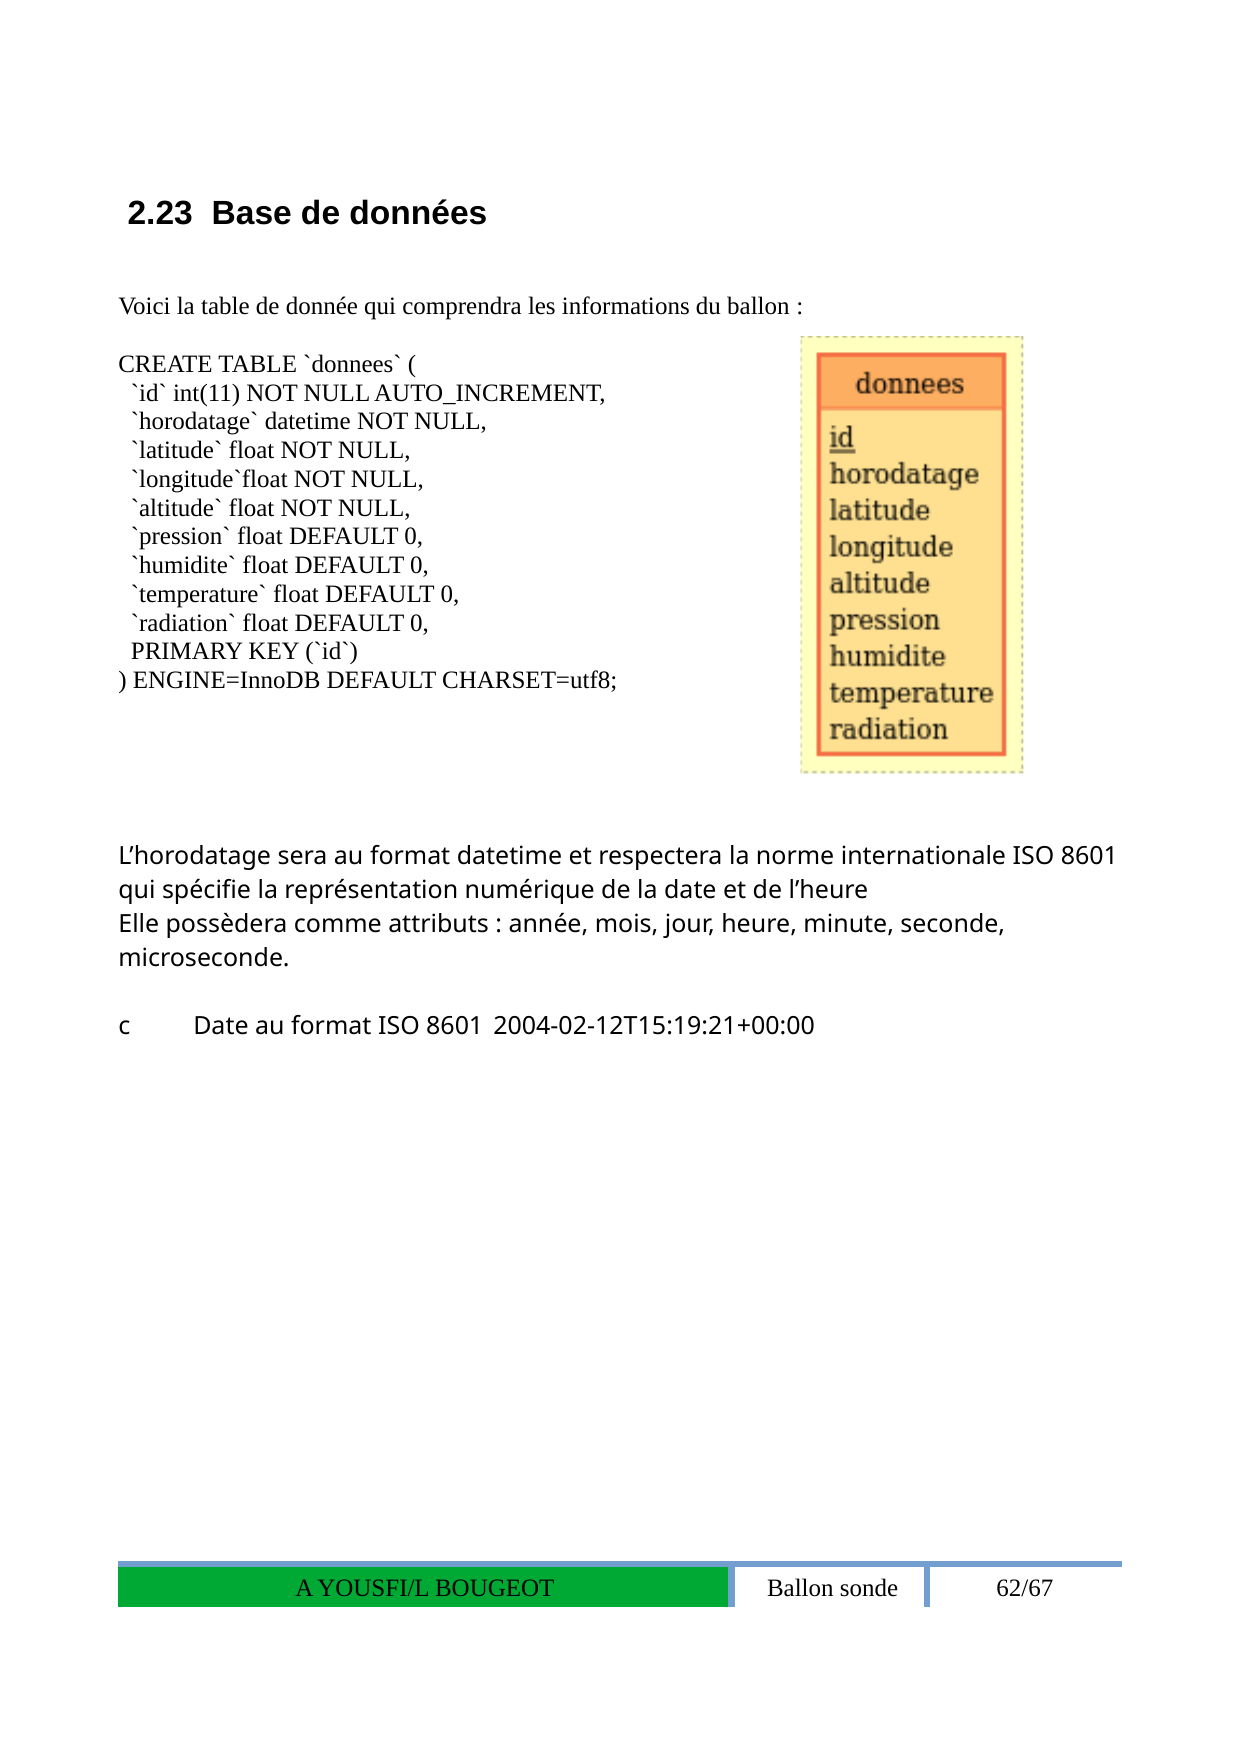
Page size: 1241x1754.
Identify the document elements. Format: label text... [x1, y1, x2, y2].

text `altitude` float NOT NULL, [118, 493, 800, 521]
text `radiation` float DEFAULT 0, [118, 608, 800, 636]
text `humidite` float DEFAULT 0, [118, 550, 800, 579]
text [1024, 608, 1122, 636]
text [1024, 636, 1122, 665]
text `horodatage` datetime NOT NULL, [118, 406, 800, 435]
text [1024, 349, 1122, 378]
picture [800, 336, 1024, 776]
text CREATE TABLE `donnees` ( [118, 349, 800, 378]
text [1024, 579, 1122, 608]
text Voici la table de donnée qui comprendra les informations du ballon : [118, 291, 1122, 320]
text [1024, 665, 1122, 694]
text [1024, 493, 1122, 521]
text `pression` float DEFAULT 0, [118, 521, 800, 550]
text `id` int(11) NOT NULL AUTO_INCREMENT, [118, 378, 800, 406]
text [1024, 406, 1122, 435]
text [1024, 464, 1122, 493]
text ) ENGINE=InnoDB DEFAULT CHARSET=utf8; [118, 665, 800, 694]
text `longitude`float NOT NULL, [118, 464, 800, 493]
subtitle Base de données [118, 193, 1122, 231]
text [1024, 435, 1122, 464]
text L’horodatage sera au format datetime et respectera la norme internationale ISO 8601 qui spécifie la représentation numérique de la date et de l’heure [118, 838, 1122, 906]
text Elle possèdera comme attributs : année, mois, jour, heure, minute, seconde, microseconde. c Date au format ISO 8601 2004-02-12T15:19:21+00:00 [118, 906, 1122, 1099]
text `latitude` float NOT NULL, [118, 435, 800, 464]
text `temperature` float DEFAULT 0, [118, 579, 800, 608]
text PRIMARY KEY (`id`) [118, 636, 800, 665]
text [1024, 550, 1122, 579]
text [1024, 521, 1122, 550]
text [1024, 378, 1122, 406]
